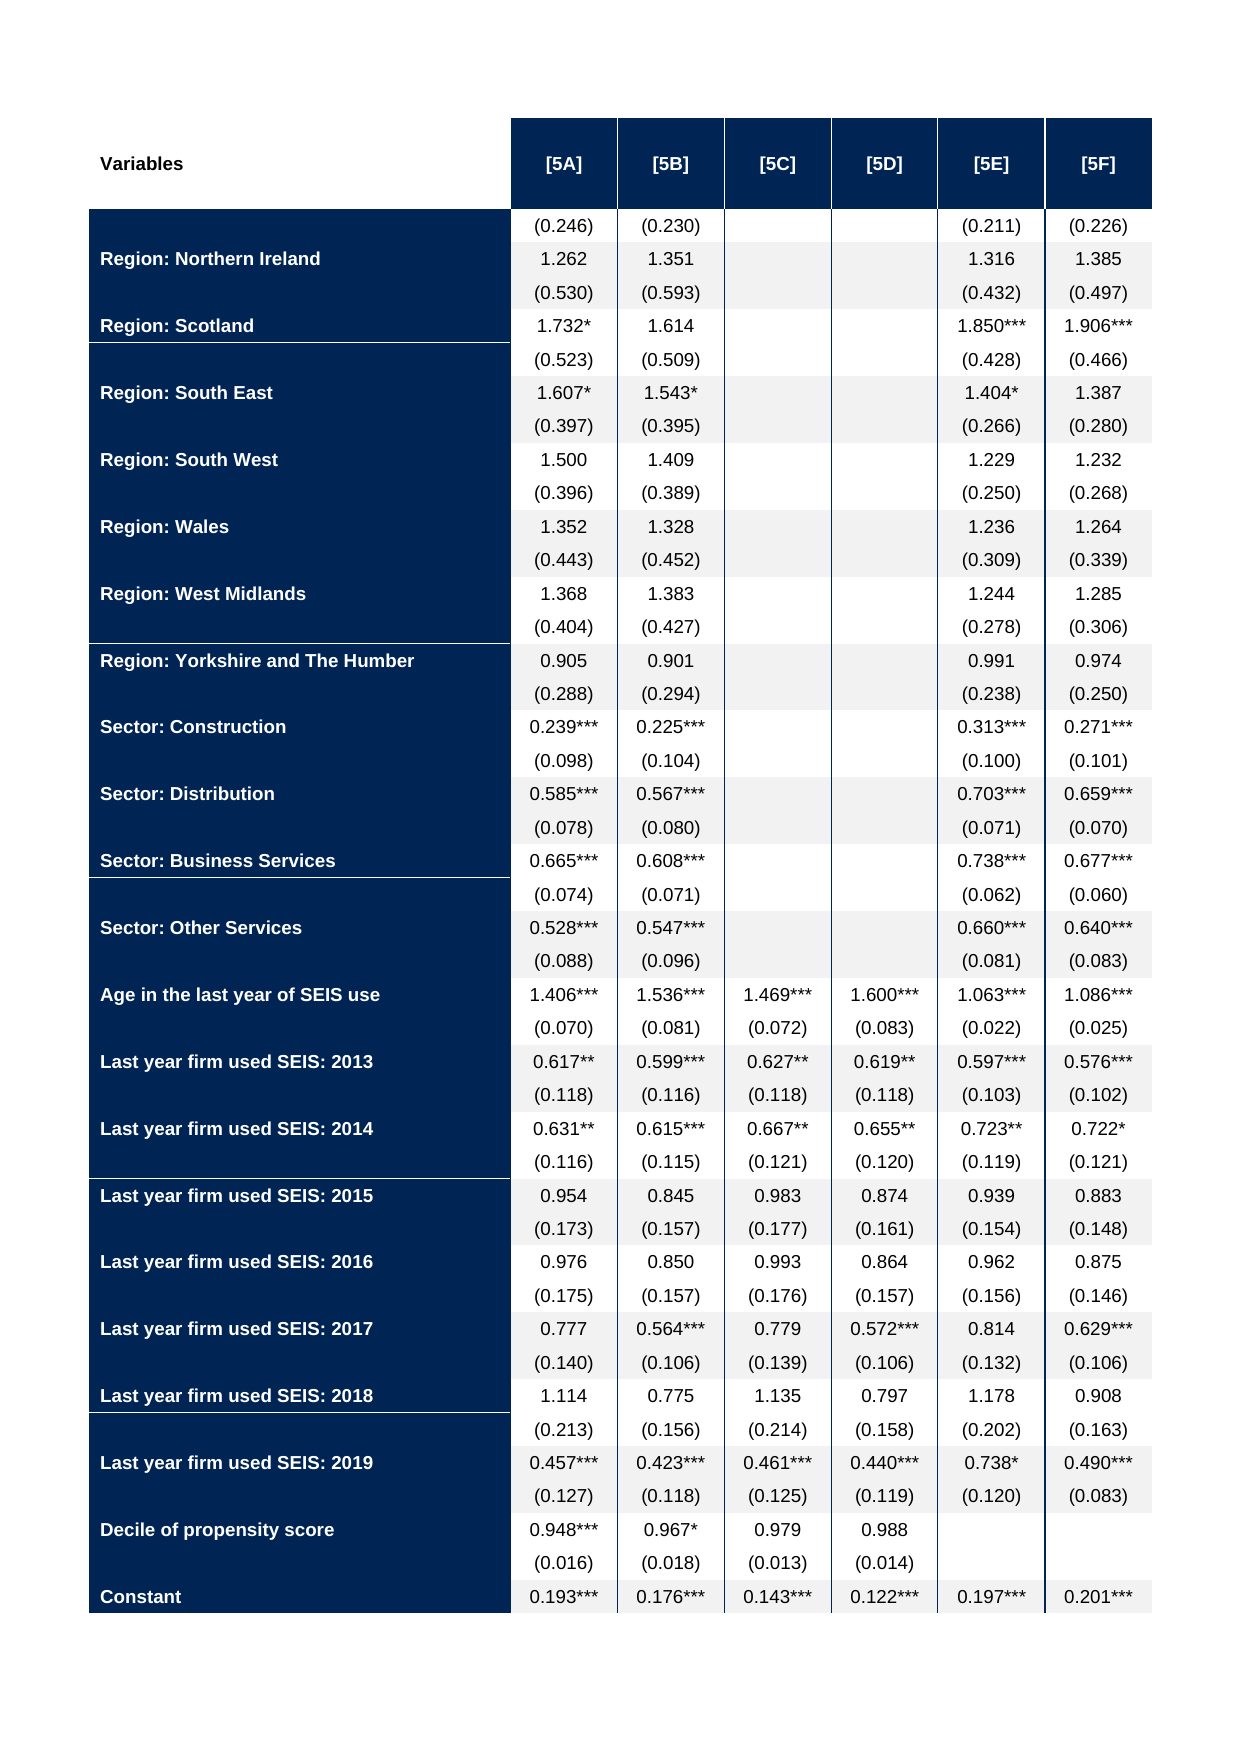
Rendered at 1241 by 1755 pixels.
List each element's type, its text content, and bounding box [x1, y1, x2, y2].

table_cell (0.523) [511, 343, 617, 376]
table_cell 0.631** [511, 1112, 617, 1145]
table_cell (0.081) [938, 944, 1044, 978]
table_cell (0.202) [938, 1413, 1044, 1446]
table_cell 1.352 [511, 510, 617, 543]
table_cell 0.677*** [1046, 844, 1152, 877]
table_header [5F] [1046, 118, 1151, 209]
table_cell [832, 510, 937, 543]
table_cell [725, 242, 831, 276]
table_cell 0.850 [618, 1245, 724, 1279]
table_cell 1.135 [725, 1379, 831, 1412]
table_cell 1.600*** [832, 978, 937, 1011]
table_cell [725, 844, 831, 877]
table_cell 0.313*** [938, 710, 1044, 744]
table_cell [832, 577, 937, 610]
table_cell 1.316 [938, 242, 1044, 276]
table_cell 0.660*** [938, 911, 1044, 944]
table_cell [725, 644, 831, 677]
table_cell [89, 1479, 510, 1513]
table_cell [725, 543, 831, 577]
table_cell 0.954 [511, 1179, 617, 1212]
table_cell 0.176*** [618, 1580, 724, 1613]
table_cell 0.983 [725, 1179, 831, 1212]
table_cell 0.619** [832, 1045, 937, 1078]
table_cell (0.466) [1046, 343, 1152, 376]
table_cell [832, 309, 937, 342]
table_cell (0.175) [511, 1279, 617, 1312]
table_cell 0.572*** [832, 1312, 937, 1346]
table_cell (0.119) [938, 1145, 1044, 1178]
table_cell Last year firm used SEIS: 2017 [89, 1312, 510, 1346]
table_cell [89, 811, 510, 844]
table_cell (0.070) [511, 1011, 617, 1045]
table_cell Region: Yorkshire and The Humber [89, 644, 510, 677]
table_cell (0.121) [725, 1145, 831, 1178]
table_cell 0.440*** [832, 1446, 937, 1479]
table_cell [832, 677, 937, 710]
table_cell Region: Wales [89, 510, 510, 543]
table_cell [89, 1546, 510, 1580]
table_cell [725, 343, 831, 376]
table_cell 1.178 [938, 1379, 1044, 1412]
table_cell 0.547*** [618, 911, 724, 944]
table_cell (0.230) [618, 209, 724, 242]
table_cell 0.629*** [1046, 1312, 1152, 1346]
table_cell 0.703*** [938, 777, 1044, 811]
table_cell 0.845 [618, 1179, 724, 1212]
table_cell (0.288) [511, 677, 617, 710]
table_cell [832, 409, 937, 443]
table_cell (0.443) [511, 543, 617, 577]
table_header [5D] [832, 118, 937, 209]
table_cell (0.428) [938, 343, 1044, 376]
table_cell (0.530) [511, 276, 617, 309]
table_cell [1046, 1513, 1152, 1546]
table_cell 1.387 [1046, 376, 1152, 409]
table_cell (0.139) [725, 1346, 831, 1379]
table_cell 0.143*** [725, 1580, 831, 1613]
table_cell (0.157) [832, 1279, 937, 1312]
table_cell 1.500 [511, 443, 617, 476]
table_cell 0.905 [511, 644, 617, 677]
table_cell 1.368 [511, 577, 617, 610]
table_cell 0.655** [832, 1112, 937, 1145]
table_cell Region: South West [89, 443, 510, 476]
table_cell [832, 744, 937, 777]
table_cell (0.389) [618, 476, 724, 510]
table_cell Sector: Business Services [89, 844, 510, 877]
table_cell Last year firm used SEIS: 2018 [89, 1379, 510, 1412]
table_cell (0.120) [938, 1479, 1044, 1513]
table_cell Constant [89, 1580, 510, 1613]
table_cell (0.100) [938, 744, 1044, 777]
table_cell 0.738*** [938, 844, 1044, 877]
table_cell Last year firm used SEIS: 2013 [89, 1045, 510, 1078]
table_cell 0.797 [832, 1379, 937, 1412]
table_cell 1.244 [938, 577, 1044, 610]
table_cell 0.979 [725, 1513, 831, 1546]
table_cell 0.883 [1046, 1179, 1152, 1212]
table_cell (0.268) [1046, 476, 1152, 510]
table_cell (0.098) [511, 744, 617, 777]
table_cell (0.280) [1046, 409, 1152, 443]
table_cell Sector: Distribution [89, 777, 510, 811]
table_cell 0.967* [618, 1513, 724, 1546]
table_cell [89, 878, 510, 911]
table_cell (0.022) [938, 1011, 1044, 1045]
table_cell (0.432) [938, 276, 1044, 309]
table_cell 1.351 [618, 242, 724, 276]
table_cell (0.226) [1046, 209, 1152, 242]
table_cell (0.080) [618, 811, 724, 844]
table_cell (0.081) [618, 1011, 724, 1045]
table_cell 1.850*** [938, 309, 1044, 342]
table_cell [1046, 1546, 1152, 1580]
table_cell (0.078) [511, 811, 617, 844]
table_cell (0.120) [832, 1145, 937, 1178]
table_cell [725, 777, 831, 811]
table_cell (0.177) [725, 1212, 831, 1245]
table_cell [89, 476, 510, 510]
table_cell (0.176) [725, 1279, 831, 1312]
table_cell (0.106) [1046, 1346, 1152, 1379]
table_cell 1.385 [1046, 242, 1152, 276]
table_cell (0.127) [511, 1479, 617, 1513]
table_cell [832, 376, 937, 409]
table_cell 1.469*** [725, 978, 831, 1011]
table_cell [832, 343, 937, 376]
table_header [5A] [511, 118, 617, 209]
table_cell 1.383 [618, 577, 724, 610]
table_cell 0.193*** [511, 1580, 617, 1613]
table_cell [832, 644, 937, 677]
table_cell 1.264 [1046, 510, 1152, 543]
table_cell 0.738* [938, 1446, 1044, 1479]
table_cell 0.948*** [511, 1513, 617, 1546]
table_cell Sector: Construction [89, 710, 510, 744]
table_cell Decile of propensity score [89, 1513, 510, 1546]
table_cell [725, 476, 831, 510]
table_cell [89, 276, 510, 309]
table_cell (0.157) [618, 1279, 724, 1312]
table_cell (0.397) [511, 409, 617, 443]
table_cell [832, 443, 937, 476]
table_cell 1.262 [511, 242, 617, 276]
table_cell Last year firm used SEIS: 2015 [89, 1179, 510, 1212]
table_cell (0.083) [1046, 944, 1152, 978]
table_cell [725, 811, 831, 844]
table_cell (0.339) [1046, 543, 1152, 577]
table_cell (0.088) [511, 944, 617, 978]
table_cell 0.908 [1046, 1379, 1152, 1412]
table_header [5B] [618, 118, 724, 209]
table_header [5C] [725, 118, 831, 209]
table_cell (0.156) [938, 1279, 1044, 1312]
table_cell (0.072) [725, 1011, 831, 1045]
table_cell (0.148) [1046, 1212, 1152, 1245]
table_cell 0.423*** [618, 1446, 724, 1479]
table_cell (0.158) [832, 1413, 937, 1446]
table_cell 0.608*** [618, 844, 724, 877]
table_cell (0.106) [832, 1346, 937, 1379]
table_cell [725, 878, 831, 911]
table_cell (0.101) [1046, 744, 1152, 777]
table_cell 0.723** [938, 1112, 1044, 1145]
table_cell (0.018) [618, 1546, 724, 1580]
table_cell [725, 911, 831, 944]
table_cell 1.232 [1046, 443, 1152, 476]
table_cell (0.083) [1046, 1479, 1152, 1513]
table_cell [89, 1346, 510, 1379]
table_cell Last year firm used SEIS: 2019 [89, 1446, 510, 1479]
table_cell 1.404* [938, 376, 1044, 409]
table_cell [725, 677, 831, 710]
table_cell (0.116) [618, 1078, 724, 1112]
table_cell (0.140) [511, 1346, 617, 1379]
table_cell (0.074) [511, 878, 617, 911]
table_cell [832, 811, 937, 844]
table_cell 0.564*** [618, 1312, 724, 1346]
table_cell 0.974 [1046, 644, 1152, 677]
table_cell (0.306) [1046, 610, 1152, 643]
table_cell (0.025) [1046, 1011, 1152, 1045]
table_cell [725, 209, 831, 242]
table_cell 0.490*** [1046, 1446, 1152, 1479]
table_cell (0.116) [511, 1145, 617, 1178]
table_cell (0.118) [618, 1479, 724, 1513]
table_cell 0.599*** [618, 1045, 724, 1078]
table_cell 0.939 [938, 1179, 1044, 1212]
table_cell [725, 443, 831, 476]
table_cell 0.993 [725, 1245, 831, 1279]
table_cell 1.086*** [1046, 978, 1152, 1011]
table_cell [89, 1011, 510, 1045]
table_cell Last year firm used SEIS: 2014 [89, 1112, 510, 1145]
table_cell [725, 944, 831, 978]
table_cell 0.239*** [511, 710, 617, 744]
table_cell (0.146) [1046, 1279, 1152, 1312]
table_cell [725, 510, 831, 543]
table_cell 1.906*** [1046, 309, 1152, 342]
table_cell [89, 209, 510, 242]
table_cell (0.266) [938, 409, 1044, 443]
table_cell [89, 1413, 510, 1446]
table_cell [832, 878, 937, 911]
table_cell 0.528*** [511, 911, 617, 944]
table_cell [832, 944, 937, 978]
table_cell (0.404) [511, 610, 617, 643]
table_cell Region: South East [89, 376, 510, 409]
table_cell [89, 343, 510, 376]
table_cell (0.509) [618, 343, 724, 376]
table_cell [938, 1546, 1044, 1580]
table_cell 0.640*** [1046, 911, 1152, 944]
table_cell [89, 1279, 510, 1312]
table_cell (0.173) [511, 1212, 617, 1245]
table_cell [725, 577, 831, 610]
table_cell 1.229 [938, 443, 1044, 476]
table_cell (0.103) [938, 1078, 1044, 1112]
table_cell [832, 476, 937, 510]
table_cell 0.665*** [511, 844, 617, 877]
table_cell [89, 409, 510, 443]
table_cell 0.627** [725, 1045, 831, 1078]
table_cell 0.777 [511, 1312, 617, 1346]
table_cell 0.617** [511, 1045, 617, 1078]
table_cell [725, 710, 831, 744]
table_cell [832, 911, 937, 944]
table_cell [832, 710, 937, 744]
table_cell 1.236 [938, 510, 1044, 543]
table_cell (0.102) [1046, 1078, 1152, 1112]
table_cell (0.062) [938, 878, 1044, 911]
table_cell (0.013) [725, 1546, 831, 1580]
table_cell 0.962 [938, 1245, 1044, 1279]
table_cell Age in the last year of SEIS use [89, 978, 510, 1011]
table_cell (0.070) [1046, 811, 1152, 844]
table_cell 1.114 [511, 1379, 617, 1412]
table_cell [832, 844, 937, 877]
table_cell (0.104) [618, 744, 724, 777]
table_cell 0.722* [1046, 1112, 1152, 1145]
table_cell (0.427) [618, 610, 724, 643]
table_cell (0.294) [618, 677, 724, 710]
table_cell (0.132) [938, 1346, 1044, 1379]
table_cell (0.096) [618, 944, 724, 978]
table_cell [725, 376, 831, 409]
table_cell (0.238) [938, 677, 1044, 710]
table_cell 0.667** [725, 1112, 831, 1145]
table_cell 0.576*** [1046, 1045, 1152, 1078]
table_cell 1.063*** [938, 978, 1044, 1011]
table_cell [725, 610, 831, 643]
table_cell 0.225*** [618, 710, 724, 744]
table_cell 0.659*** [1046, 777, 1152, 811]
table_cell (0.156) [618, 1413, 724, 1446]
table_cell 0.201*** [1046, 1580, 1152, 1613]
table_cell 0.901 [618, 644, 724, 677]
table_cell 1.536*** [618, 978, 724, 1011]
table_cell (0.118) [725, 1078, 831, 1112]
table_cell [89, 543, 510, 577]
table_cell 0.585*** [511, 777, 617, 811]
table_cell (0.115) [618, 1145, 724, 1178]
table_cell Last year firm used SEIS: 2016 [89, 1245, 510, 1279]
table_cell 0.988 [832, 1513, 937, 1546]
table_cell [89, 610, 510, 643]
table_cell [832, 610, 937, 643]
table_cell 1.285 [1046, 577, 1152, 610]
table_cell [832, 209, 937, 242]
table_cell (0.118) [832, 1078, 937, 1112]
table_cell [725, 409, 831, 443]
table_cell [725, 309, 831, 342]
table_cell (0.396) [511, 476, 617, 510]
table_cell (0.214) [725, 1413, 831, 1446]
table_cell 0.814 [938, 1312, 1044, 1346]
table_cell [832, 543, 937, 577]
table_cell (0.118) [511, 1078, 617, 1112]
table_cell [832, 777, 937, 811]
table_cell 1.328 [618, 510, 724, 543]
table_cell (0.157) [618, 1212, 724, 1245]
table_cell (0.161) [832, 1212, 937, 1245]
table_cell [89, 744, 510, 777]
table_cell 1.543* [618, 376, 724, 409]
table_cell 0.197*** [938, 1580, 1044, 1613]
table_cell [832, 242, 937, 276]
table_cell 0.271*** [1046, 710, 1152, 744]
table_header [5E] [938, 118, 1044, 209]
table_cell (0.106) [618, 1346, 724, 1379]
table_cell 1.614 [618, 309, 724, 342]
table_cell Region: Scotland [89, 309, 510, 342]
table_cell [89, 944, 510, 978]
table_cell 0.597*** [938, 1045, 1044, 1078]
table_cell (0.154) [938, 1212, 1044, 1245]
table_cell (0.083) [832, 1011, 937, 1045]
table_cell 0.874 [832, 1179, 937, 1212]
table_cell 1.409 [618, 443, 724, 476]
table_cell (0.121) [1046, 1145, 1152, 1178]
table_cell (0.211) [938, 209, 1044, 242]
table_cell (0.213) [511, 1413, 617, 1446]
table_cell 0.775 [618, 1379, 724, 1412]
table_cell (0.071) [938, 811, 1044, 844]
table_header Variables [89, 118, 510, 209]
table_cell (0.278) [938, 610, 1044, 643]
table_cell (0.060) [1046, 878, 1152, 911]
table_cell [89, 1145, 510, 1178]
table_cell Region: West Midlands [89, 577, 510, 610]
table_cell (0.071) [618, 878, 724, 911]
table_cell [725, 744, 831, 777]
table_cell (0.014) [832, 1546, 937, 1580]
table_cell (0.163) [1046, 1413, 1152, 1446]
table_cell 0.461*** [725, 1446, 831, 1479]
table_cell 0.457*** [511, 1446, 617, 1479]
table_cell 1.406*** [511, 978, 617, 1011]
table_cell 0.991 [938, 644, 1044, 677]
table_cell [938, 1513, 1044, 1546]
table_cell 1.732* [511, 309, 617, 342]
table_cell (0.125) [725, 1479, 831, 1513]
table_cell (0.497) [1046, 276, 1152, 309]
table_cell (0.250) [1046, 677, 1152, 710]
table_cell 0.976 [511, 1245, 617, 1279]
table_cell (0.016) [511, 1546, 617, 1580]
table_cell 0.122*** [832, 1580, 937, 1613]
table_cell (0.119) [832, 1479, 937, 1513]
table_cell (0.452) [618, 543, 724, 577]
table_cell (0.309) [938, 543, 1044, 577]
table_cell [89, 1212, 510, 1245]
table_cell (0.395) [618, 409, 724, 443]
table_cell [725, 276, 831, 309]
table_cell Sector: Other Services [89, 911, 510, 944]
table_cell 0.567*** [618, 777, 724, 811]
table_cell [832, 276, 937, 309]
table_cell [89, 1078, 510, 1112]
table_cell 1.607* [511, 376, 617, 409]
table_cell Region: Northern Ireland [89, 242, 510, 276]
table_cell (0.250) [938, 476, 1044, 510]
table_cell 0.864 [832, 1245, 937, 1279]
table_cell 0.779 [725, 1312, 831, 1346]
table_cell [89, 677, 510, 710]
table_cell 0.875 [1046, 1245, 1152, 1279]
table_cell 0.615*** [618, 1112, 724, 1145]
table_cell (0.593) [618, 276, 724, 309]
table_cell (0.246) [511, 209, 617, 242]
